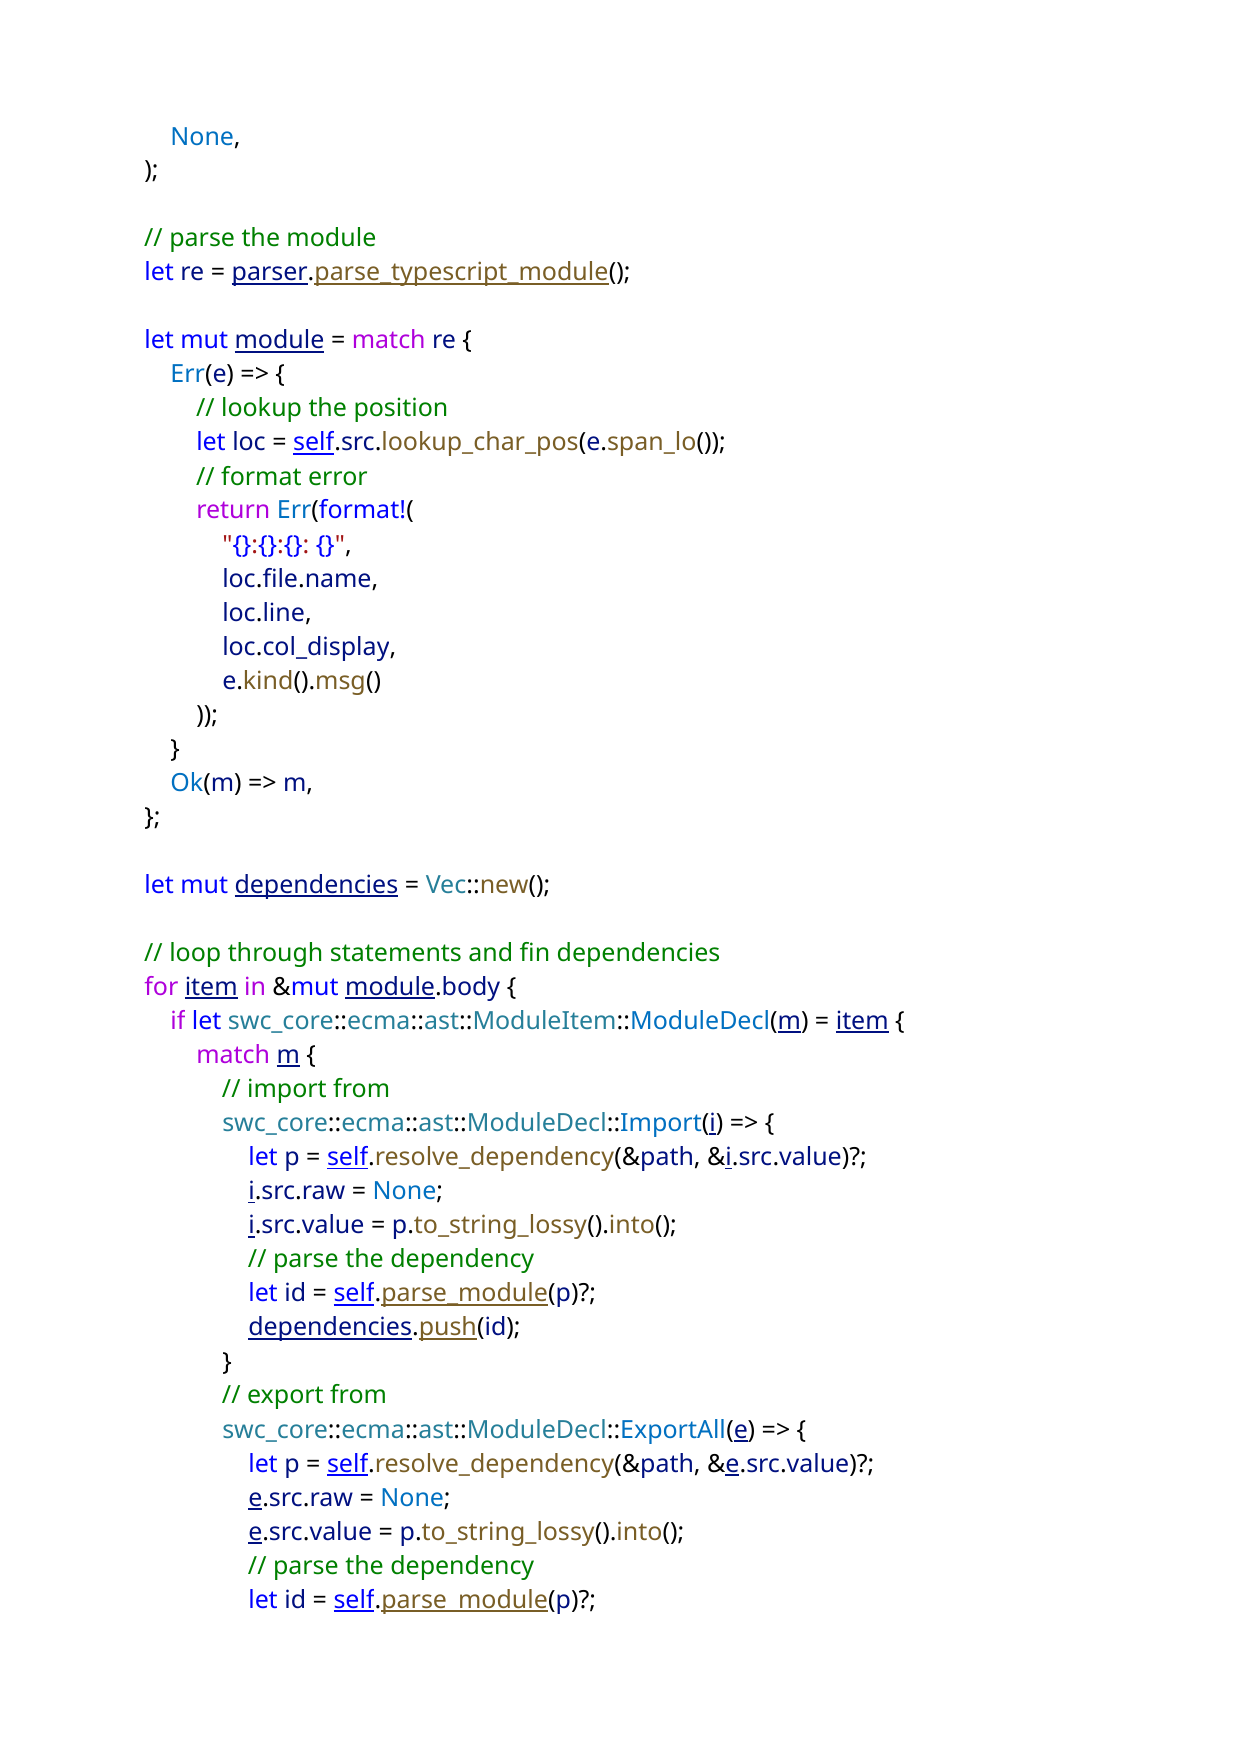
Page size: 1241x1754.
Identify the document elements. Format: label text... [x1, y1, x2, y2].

text None, [118, 118, 1122, 152]
text // parse the dependency [118, 1547, 1122, 1582]
text if let swc_core::ecma::ast::ModuleItem::ModuleDecl(m) = item { [118, 1002, 1122, 1037]
text "{}:{}:{}: {}", [118, 526, 1122, 560]
text i.src.raw = None; [118, 1173, 1122, 1207]
text )); [118, 697, 1122, 731]
text e.src.raw = None; [118, 1479, 1122, 1513]
text return Err(format!( [118, 492, 1122, 526]
text let p = self.resolve_dependency(&path, &e.src.value)?; [118, 1445, 1122, 1479]
text i.src.value = p.to_string_lossy().into(); [118, 1207, 1122, 1241]
text // export from [118, 1377, 1122, 1411]
text // parse the dependency [118, 1241, 1122, 1275]
text let mut dependencies = Vec::new(); [118, 867, 1122, 901]
text swc_core::ecma::ast::ModuleDecl::ExportAll(e) => { [118, 1411, 1122, 1445]
text } [118, 1343, 1122, 1377]
text let re = parser.parse_typescript_module(); [118, 254, 1122, 288]
text e.kind().msg() [118, 662, 1122, 697]
text }; [118, 799, 1122, 833]
text for item in &mut module.body { [118, 968, 1122, 1002]
text Err(e) => { [118, 356, 1122, 390]
text let mut module = match re { [118, 322, 1122, 356]
text Ok(m) => m, [118, 765, 1122, 799]
text ); [118, 152, 1122, 186]
text } [118, 731, 1122, 765]
text // parse the module [118, 220, 1122, 254]
text dependencies.push(id); [118, 1309, 1122, 1343]
text let id = self.parse_module(p)?; [118, 1582, 1122, 1616]
text swc_core::ecma::ast::ModuleDecl::Import(i) => { [118, 1105, 1122, 1139]
text // loop through statements and fin dependencies [118, 934, 1122, 968]
text e.src.value = p.to_string_lossy().into(); [118, 1513, 1122, 1547]
text match m { [118, 1037, 1122, 1071]
text let p = self.resolve_dependency(&path, &i.src.value)?; [118, 1139, 1122, 1173]
text loc.line, [118, 594, 1122, 628]
text loc.col_display, [118, 628, 1122, 662]
text // format error [118, 458, 1122, 492]
text // lookup the position [118, 390, 1122, 424]
text loc.file.name, [118, 560, 1122, 594]
text let loc = self.src.lookup_char_pos(e.span_lo()); [118, 424, 1122, 458]
text // import from [118, 1071, 1122, 1105]
text let id = self.parse_module(p)?; [118, 1275, 1122, 1309]
